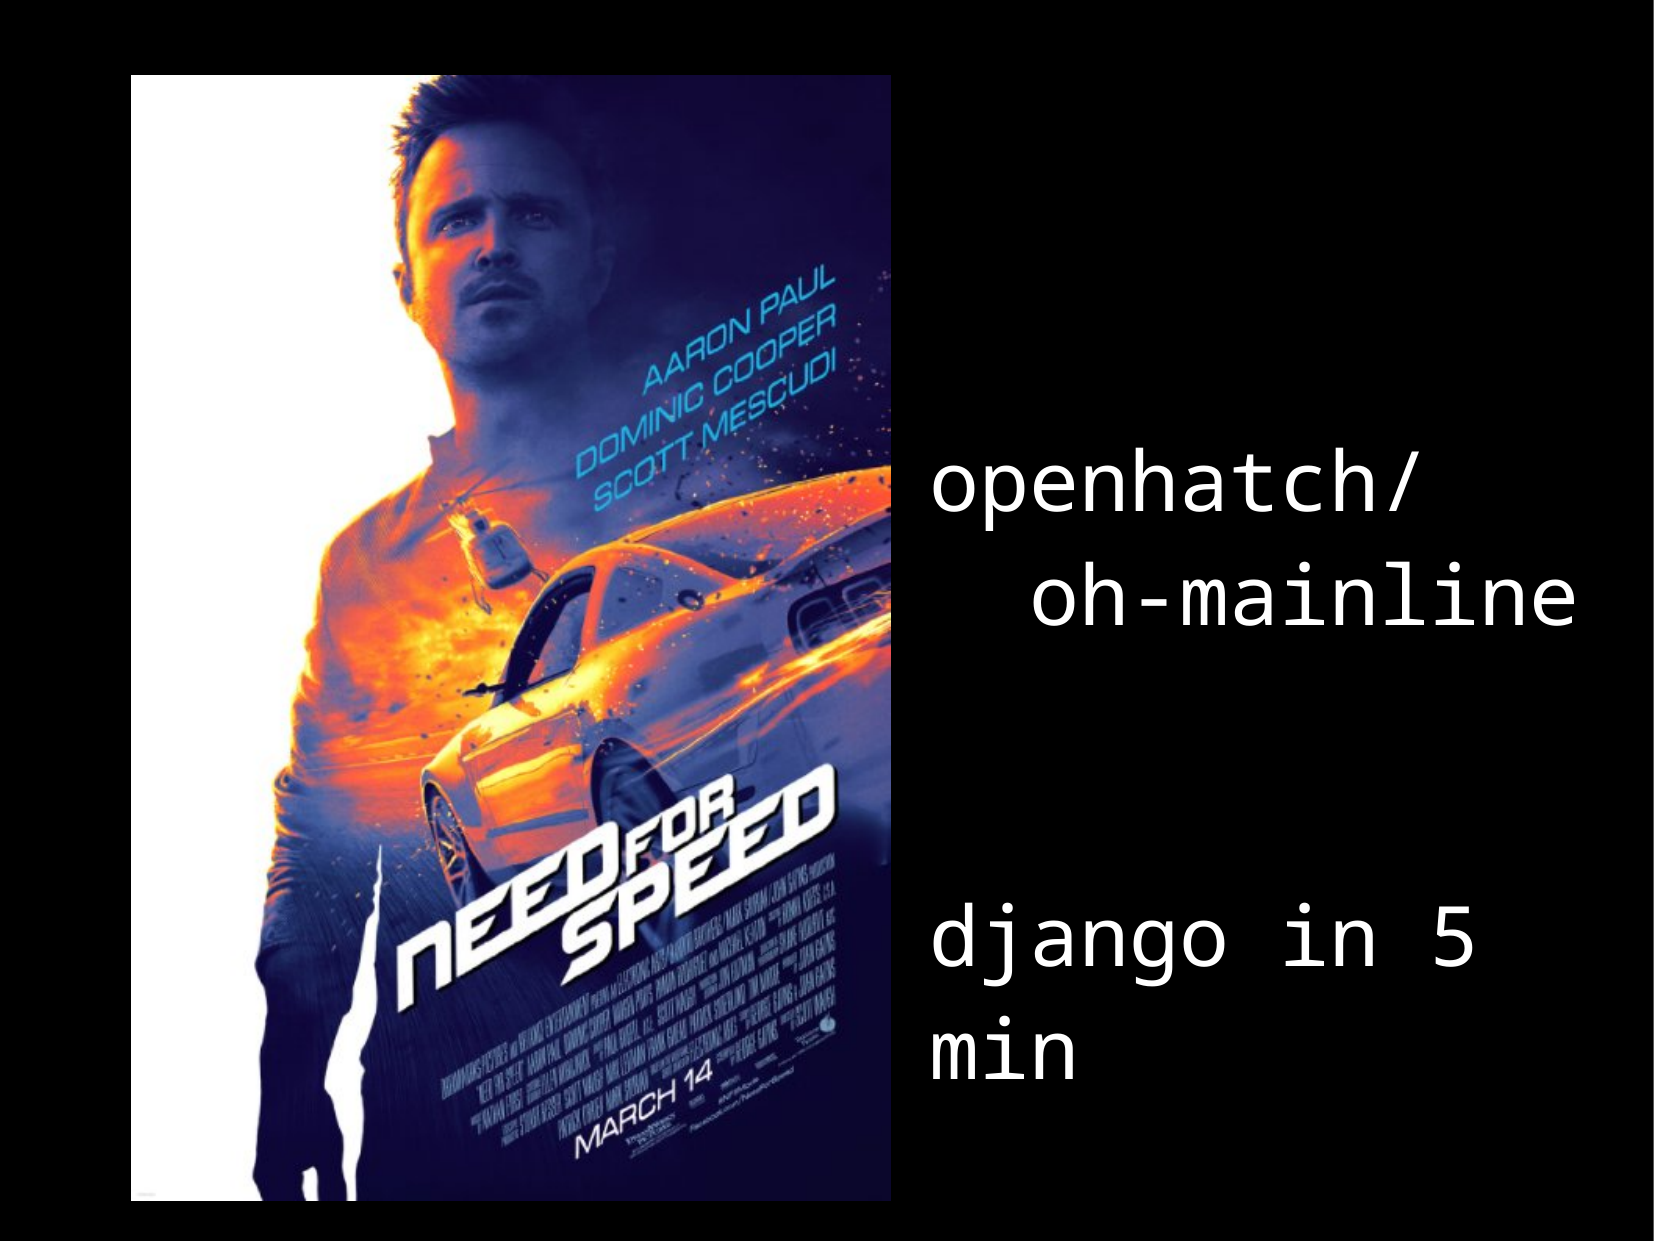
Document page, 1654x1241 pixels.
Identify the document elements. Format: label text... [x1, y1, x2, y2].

text_box openhatch/ oh-mainline django in 5 min [915, 75, 1651, 1241]
picture [0, 0, 1654, 1241]
